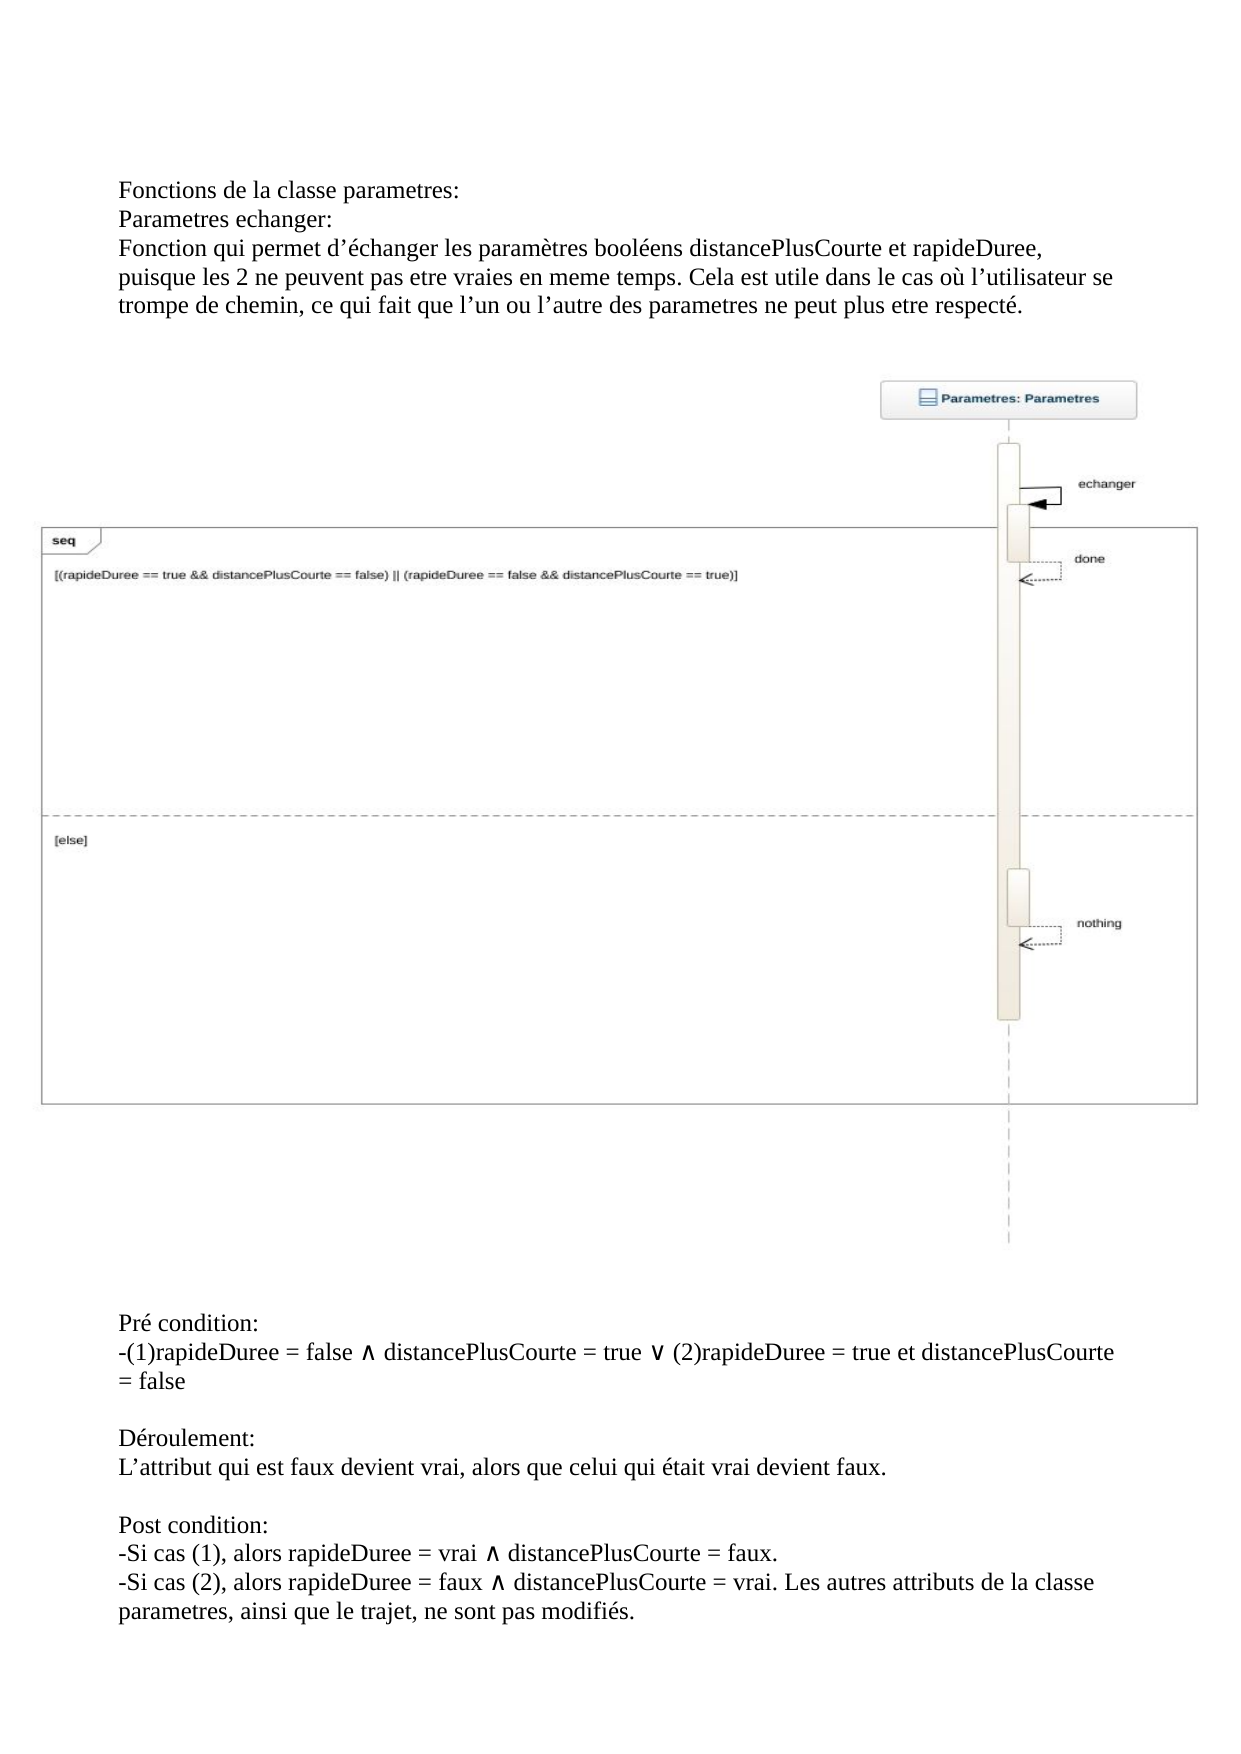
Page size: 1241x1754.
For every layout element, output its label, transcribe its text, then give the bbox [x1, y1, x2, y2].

picture [0, 346, 1238, 1280]
text Pré condition: -(1)rapideDuree = false ∧ distancePlusCourte = true ∨ (2)rapideDuree = true et distancePlusCourte = false Déroulement: L’attribut qui est faux devient vrai, alors que celui qui était vrai devient faux. Post condition: -Si cas (1), alors rapideDuree = vrai ∧ distancePlusCourte = faux. -Si cas (2), alors rapideDuree = faux ∧ distancePlusCourte = vrai. Les autres attributs de la classe parametres, ainsi que le trajet, ne sont pas modifiés. [118, 1280, 1122, 1625]
text Fonctions de la classe parametres: Parametres echanger: Fonction qui permet d’échanger les paramètres booléens distancePlusCourte et rapideDuree, puisque les 2 ne peuvent pas etre vraies en meme temps. Cela est utile dans le cas où l’utilisateur se trompe de chemin, ce qui fait que l’un ou l’autre des parametres ne peut plus etre respecté. [118, 176, 1122, 319]
text [118, 319, 1122, 346]
